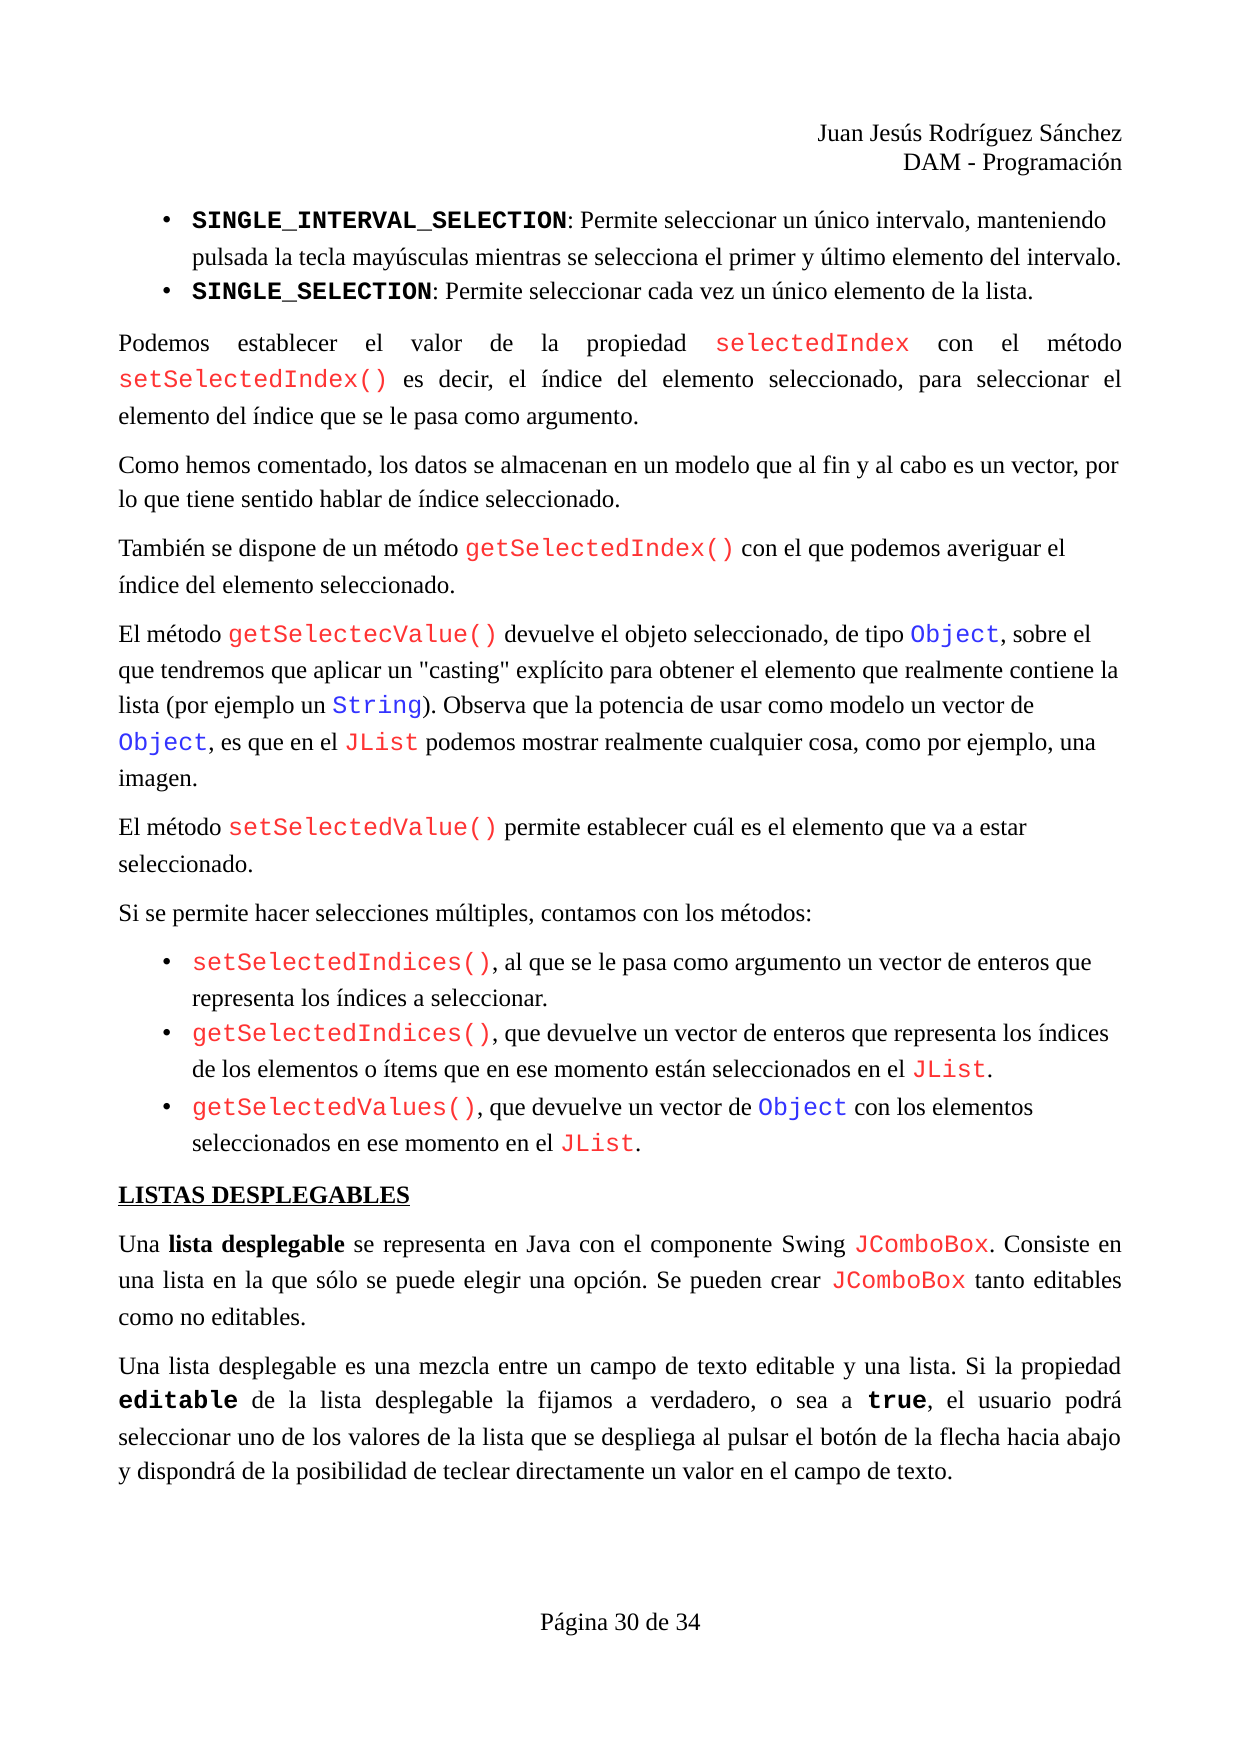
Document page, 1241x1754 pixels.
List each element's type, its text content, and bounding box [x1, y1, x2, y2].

text El método setSelectedValue() permite establecer cuál es el elemento que va a estar seleccionado. [118, 812, 1122, 878]
text Si se permite hacer selecciones múltiples, contamos con los métodos: [118, 898, 1122, 927]
text Una lista desplegable se representa en Java con el componente Swing JComboBox. Consiste en una lista en la que sólo se puede elegir una opción. Se pueden crear JComboBox tanto editables como no editables. [118, 1229, 1122, 1331]
text LISTAS DESPLEGABLES [118, 1180, 1122, 1208]
text Una lista desplegable es una mezcla entre un campo de texto editable y una lista. Si la propiedad editable de la lista desplegable la fijamos a verdadero, o sea a true, el usuario podrá seleccionar uno de los valores de la lista que se despliega al pulsar el botón de la flecha hacia abajo y dispondrá de la posibilidad de teclear directamente un valor en el campo de texto. [118, 1351, 1122, 1485]
text El método getSelectecValue() devuelve el objeto seleccionado, de tipo Object, sobre el que tendremos que aplicar un "casting" explícito para obtener el elemento que realmente contiene la lista (por ejemplo un String). Observa que la potencia de usar como modelo un vector de Object, es que en el JList podemos mostrar realmente cualquier cosa, como por ejemplo, una imagen. [118, 619, 1122, 792]
list getSelectedIndices(), que devuelve un vector de enteros que representa los índices de los elementos o ítems que en ese momento están seleccionados en el JList. [162, 1018, 1122, 1085]
text También se dispone de un método getSelectedIndex() con el que podemos averiguar el índice del elemento seleccionado. [118, 533, 1122, 599]
text Podemos establecer el valor de la propiedad selectedIndex con el método setSelectedIndex() es decir, el índice del elemento seleccionado, para seleccionar el elemento del índice que se le pasa como argumento. [118, 328, 1122, 429]
list setSelectedIndices(), al que se le pasa como argumento un vector de enteros que representa los índices a seleccionar. [162, 947, 1122, 1012]
list SINGLE_SELECTION: Permite seleccionar cada vez un único elemento de la lista. [162, 276, 1122, 307]
text Como hemos comentado, los datos se almacenan en un modelo que al fin y al cabo es un vector, por lo que tiene sentido hablar de índice seleccionado. [118, 450, 1122, 513]
list getSelectedValues(), que devuelve un vector de Object con los elementos seleccionados en ese momento en el JList. [162, 1092, 1122, 1159]
list SINGLE_INTERVAL_SELECTION: Permite seleccionar un único intervalo, manteniendo pulsada la tecla mayúsculas mientras se selecciona el primer y último elemento del intervalo. [162, 205, 1122, 270]
